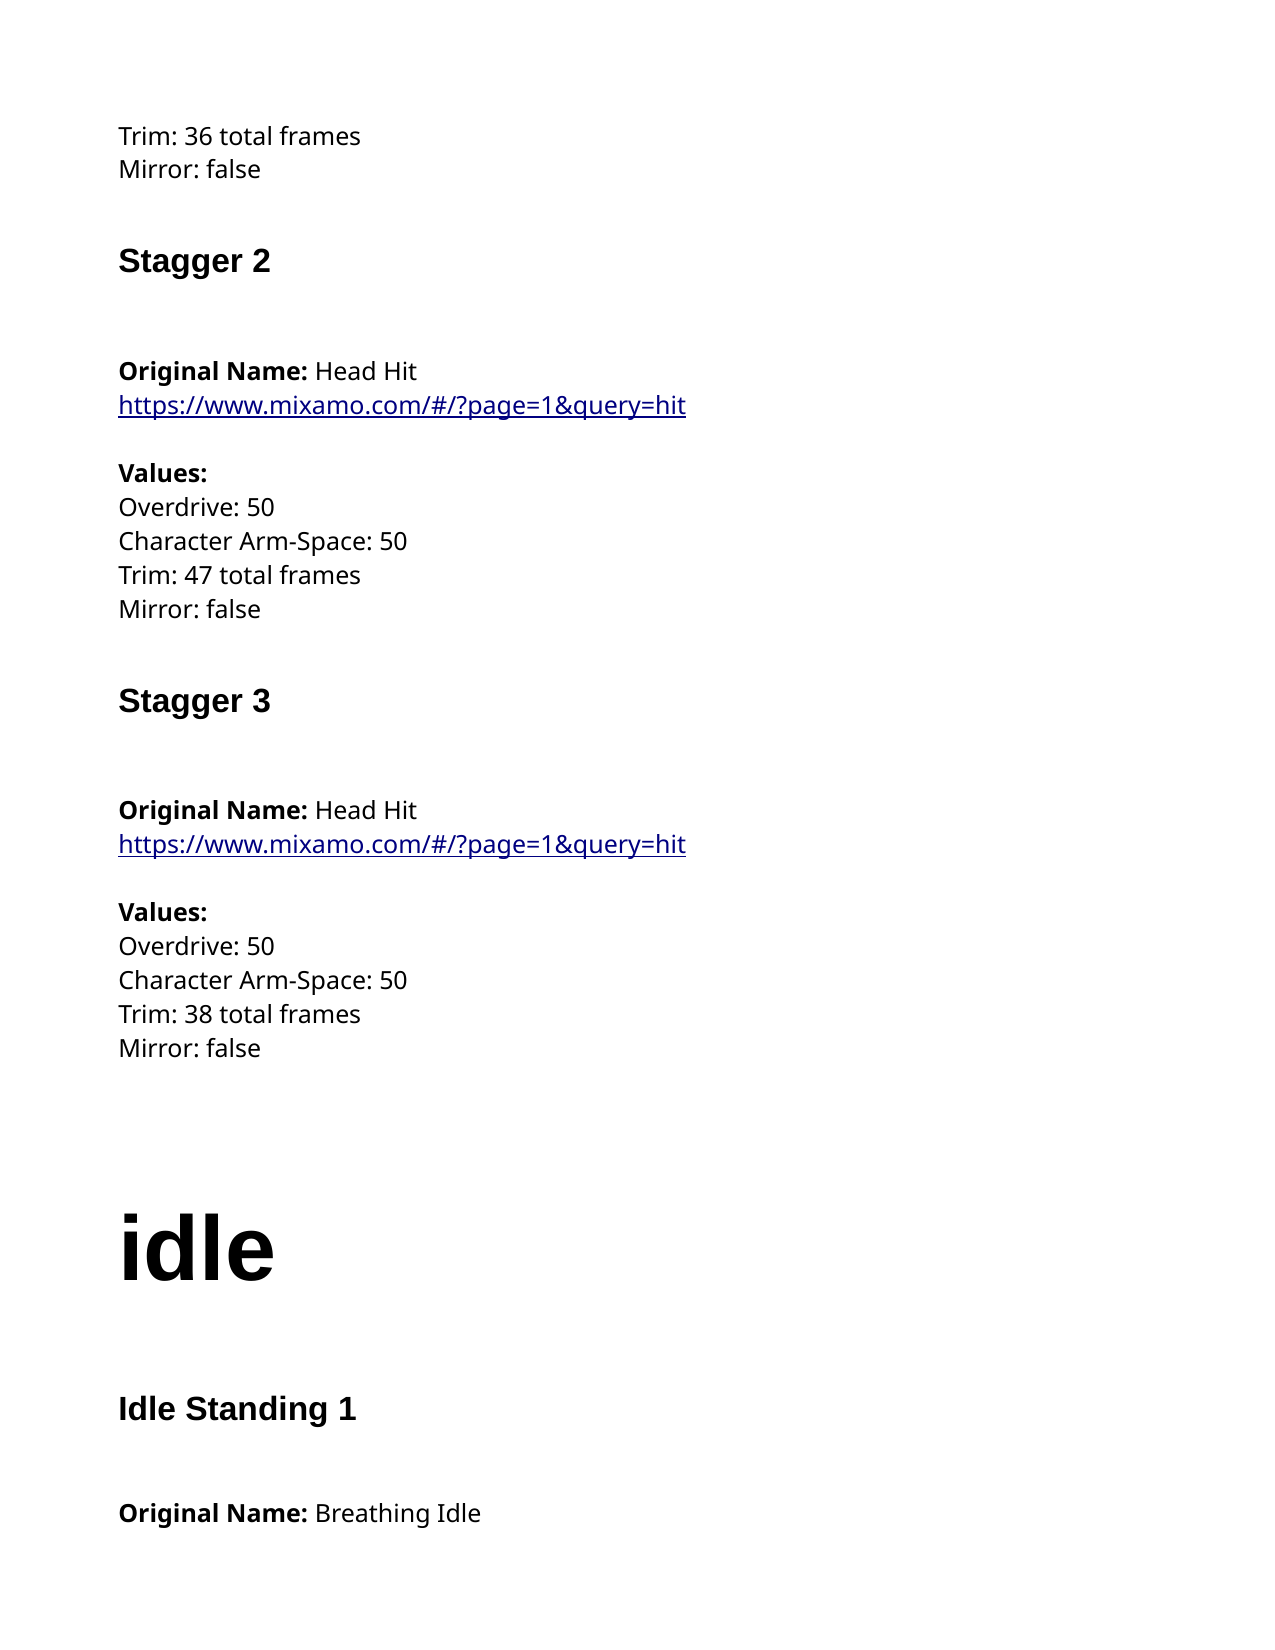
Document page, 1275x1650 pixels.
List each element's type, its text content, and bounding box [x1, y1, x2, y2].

subtitle idle [118, 1195, 1157, 1300]
subtitle Stagger 2 [118, 241, 1157, 280]
text Values: [118, 895, 1157, 929]
text Mirror: false [118, 152, 1157, 186]
text Original Name: Head Hit [118, 793, 1157, 827]
subtitle Stagger 3 [118, 681, 1157, 719]
text https://www.mixamo.com/#/?page=1&query=hit [118, 827, 1157, 861]
text Trim: 47 total frames [118, 558, 1157, 592]
text Character Arm-Space: 50 [118, 963, 1157, 997]
subtitle Idle Standing 1 [118, 1389, 1157, 1428]
text https://www.mixamo.com/#/?page=1&query=hit [118, 387, 1157, 421]
text Mirror: false [118, 1031, 1157, 1065]
text Original Name: Head Hit [118, 353, 1157, 387]
text Overdrive: 50 [118, 929, 1157, 963]
text Character Arm-Space: 50 [118, 523, 1157, 558]
text Overdrive: 50 [118, 489, 1157, 523]
text Trim: 38 total frames [118, 997, 1157, 1031]
text Values: [118, 455, 1157, 489]
text Mirror: false [118, 592, 1157, 626]
text Original Name: Breathing Idle [118, 1496, 1157, 1529]
text Trim: 36 total frames [118, 118, 1157, 152]
